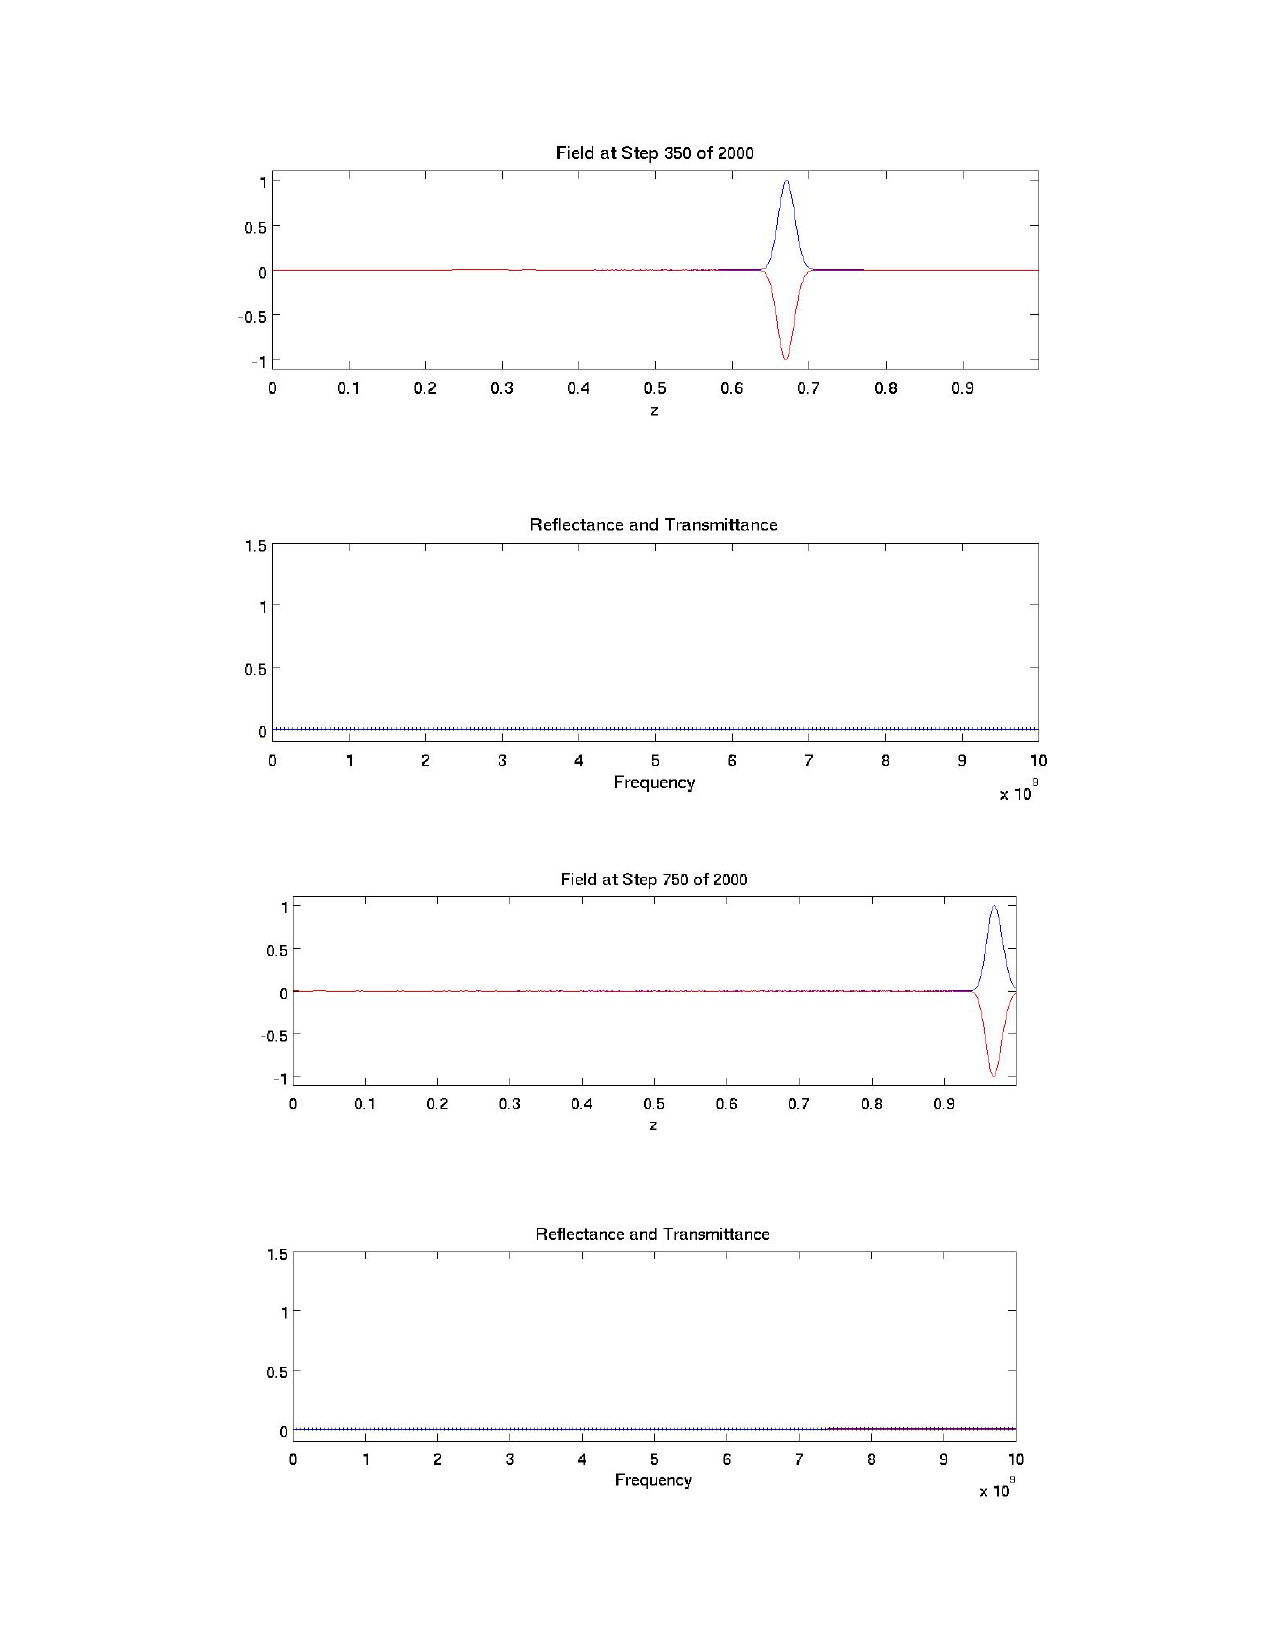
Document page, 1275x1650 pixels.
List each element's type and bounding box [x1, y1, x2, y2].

picture [171, 846, 1104, 1514]
picture [143, 118, 1132, 818]
